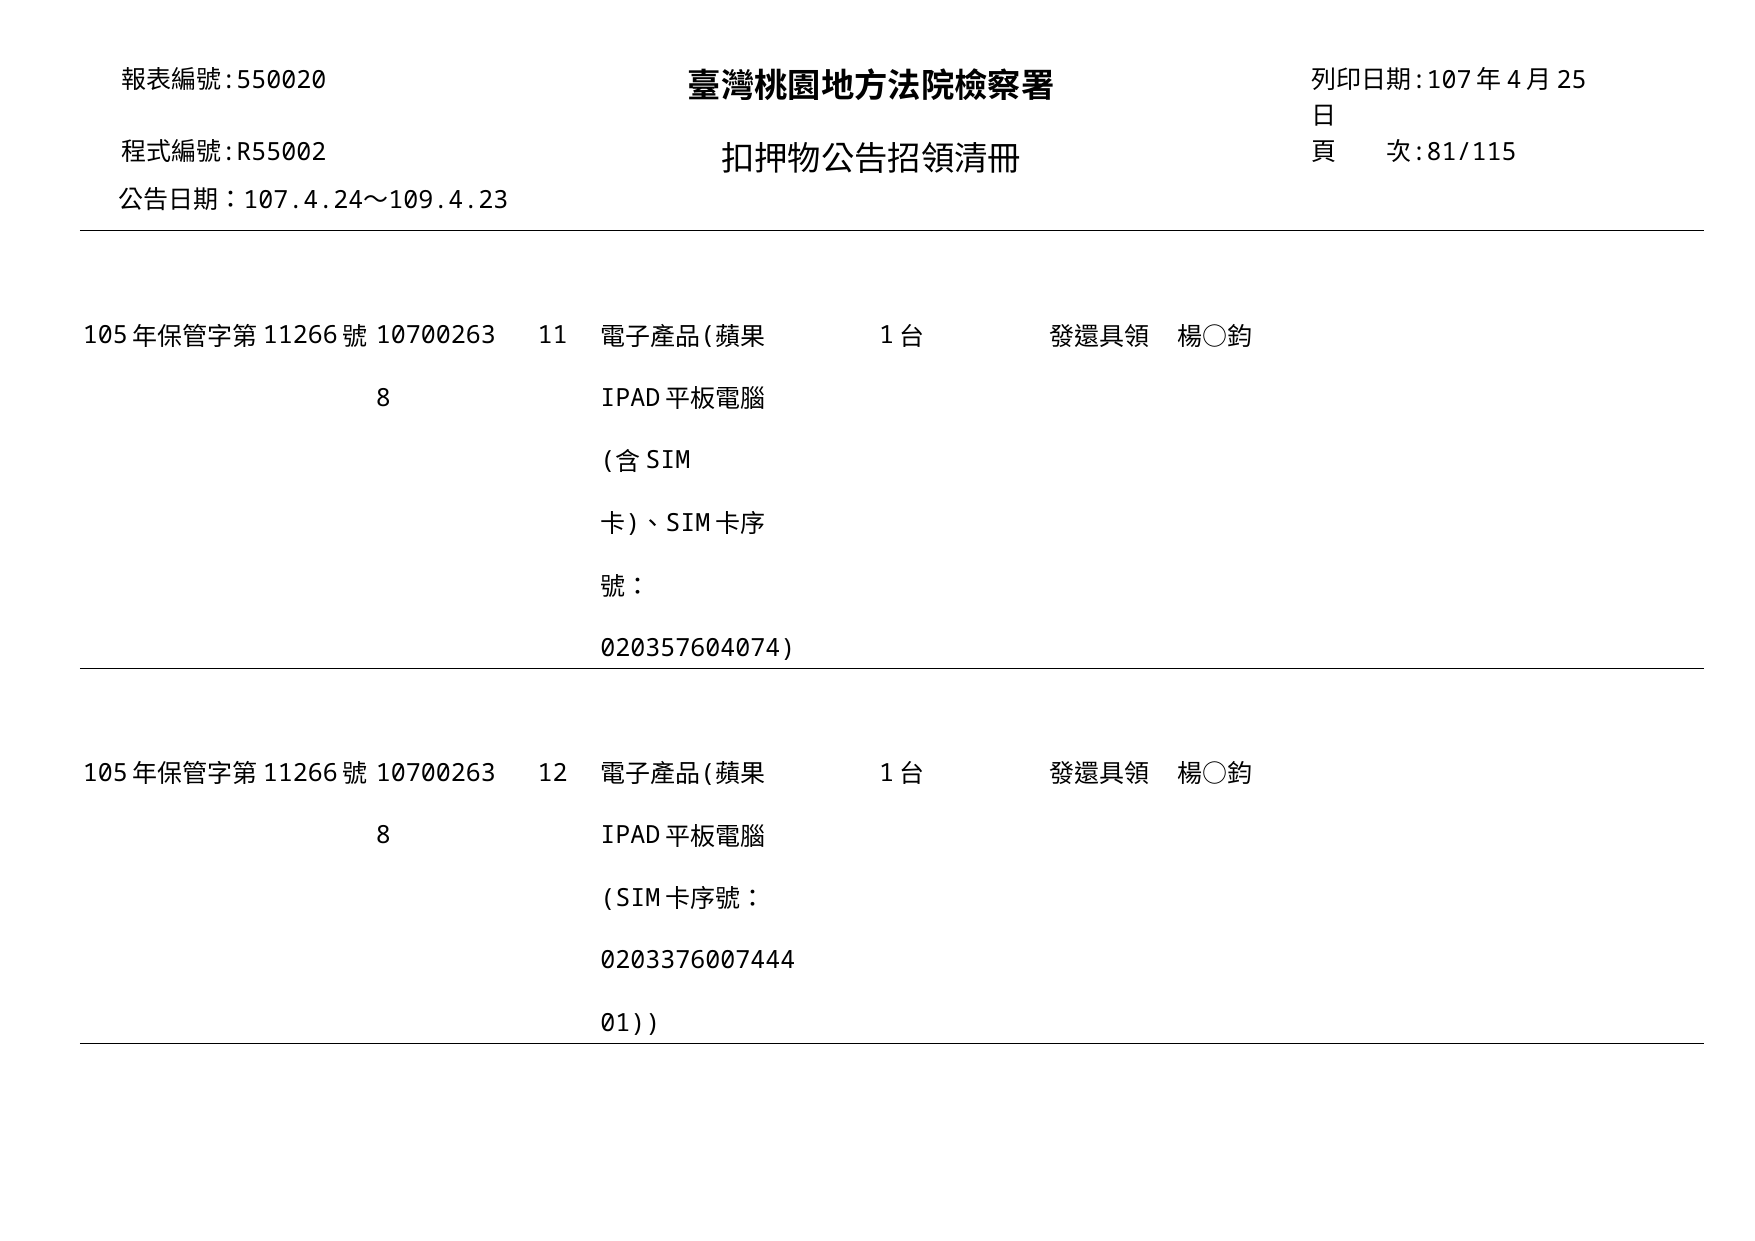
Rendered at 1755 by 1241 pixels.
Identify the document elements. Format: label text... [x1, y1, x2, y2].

table_cell 發還具領 [1046, 669, 1175, 1042]
table_cell 電子產品(蘋果IPAD平板電腦(含SIM卡)、SIM卡序號：020357604074) [597, 231, 807, 667]
table_cell [1575, 669, 1704, 1042]
table_cell 11 [507, 231, 597, 667]
table_cell [1575, 231, 1704, 667]
table_cell [927, 231, 1046, 667]
table_cell 楊○鈞 [1175, 231, 1317, 667]
table_cell [1317, 669, 1575, 1042]
table_cell 12 [507, 669, 597, 1042]
table_cell 105年保管字第11266號 [80, 669, 373, 1042]
table_cell 1台 [808, 231, 927, 667]
table_cell 107002638 [373, 231, 507, 667]
table_cell [927, 669, 1046, 1042]
table_cell 107002638 [373, 669, 507, 1042]
table_cell 電子產品(蘋果IPAD平板電腦(SIM卡序號：020337600744401)) [597, 669, 807, 1042]
table_cell 1台 [808, 669, 927, 1042]
table_cell [1317, 231, 1575, 667]
table_cell 105年保管字第11266號 [80, 231, 373, 667]
table_cell 楊○鈞 [1175, 669, 1317, 1042]
table_cell 發還具領 [1046, 231, 1175, 667]
